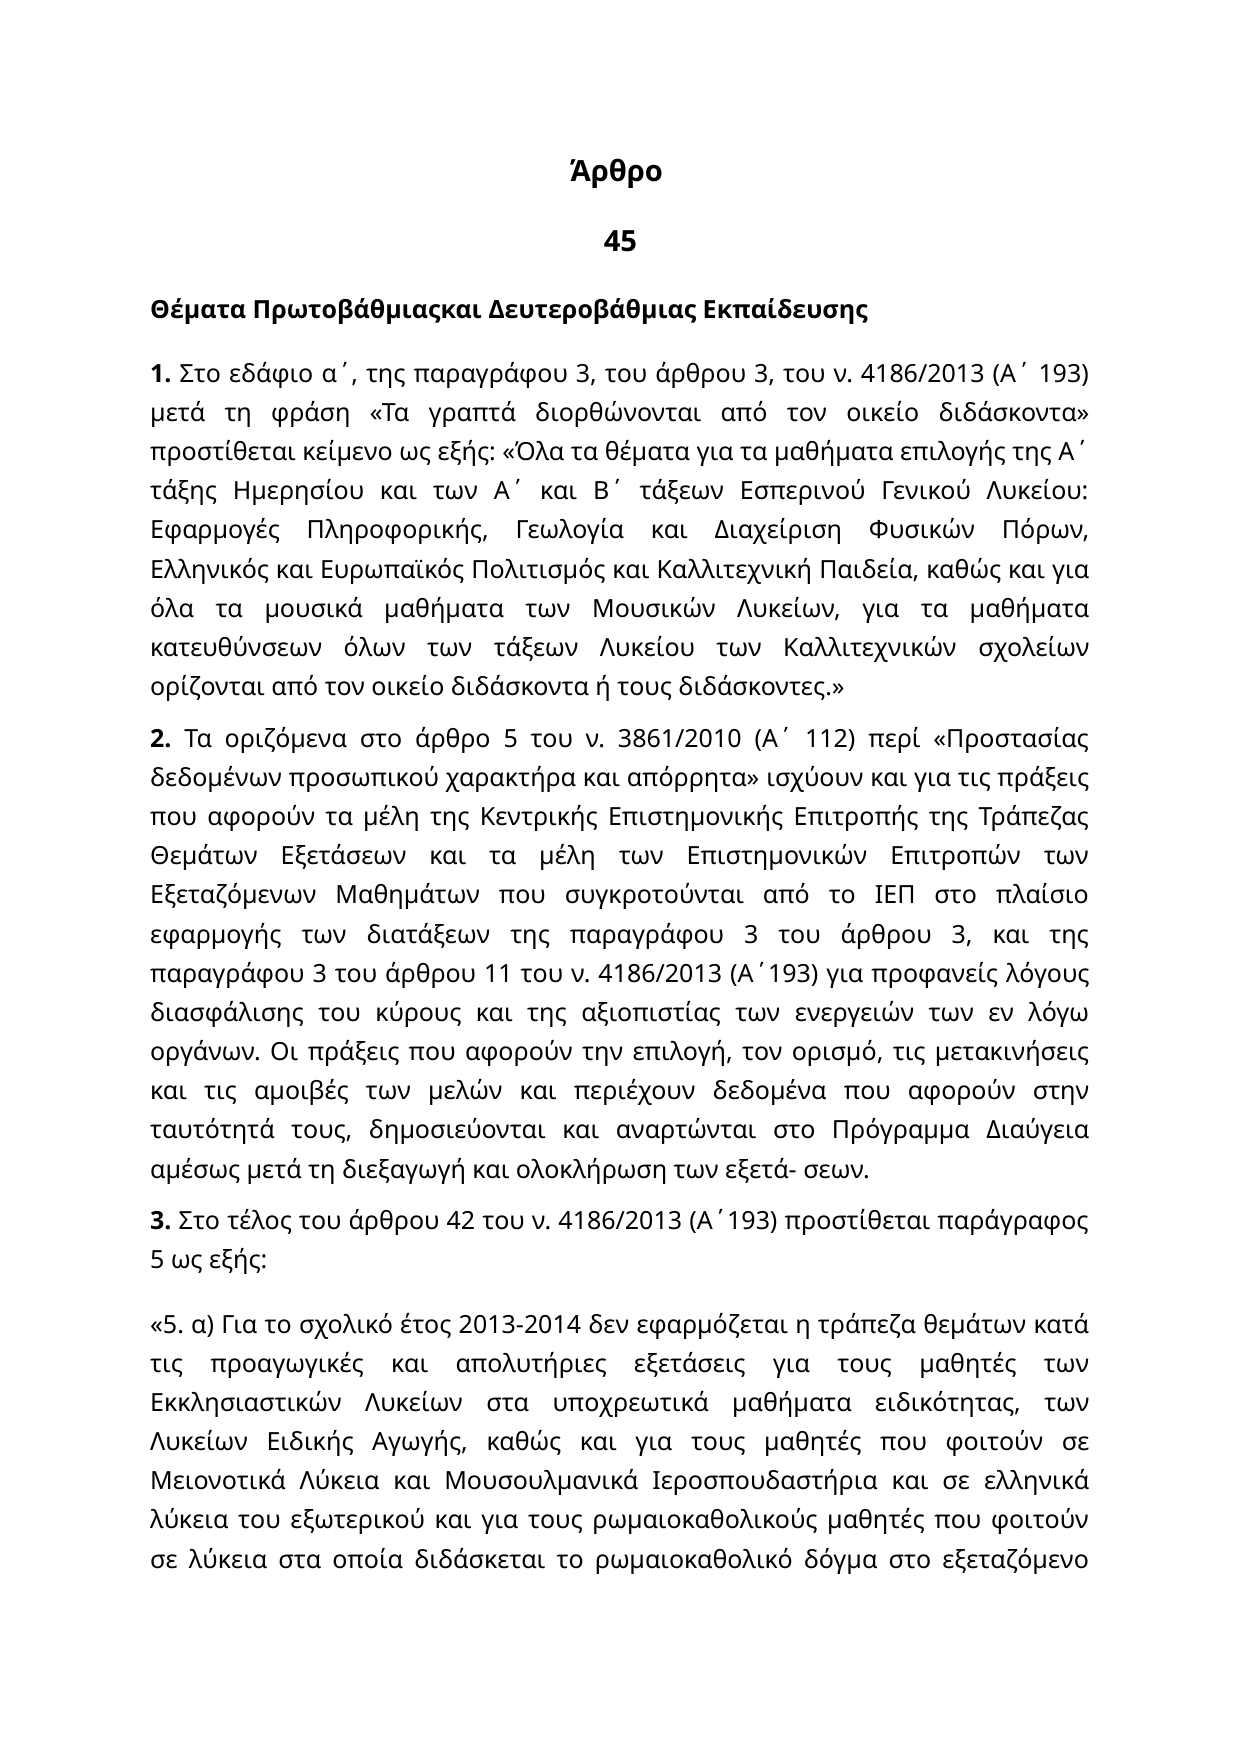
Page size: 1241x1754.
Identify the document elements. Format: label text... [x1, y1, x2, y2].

subtitle Άρθρο [150, 150, 1090, 190]
text 3. Στο τέλος του άρθρου 42 του ν. 4186/2013 (Α΄193) προστίθεται παράγραφος 5 ως εξής: [150, 1203, 1090, 1276]
subtitle 45 [150, 221, 1090, 260]
text 2. Τα οριζόμενα στο άρθρο 5 του ν. 3861/2010 (Α΄ 112) περί «Προστασίας δεδομένων προσωπικού χαρακτήρα και απόρρητα» ισχύουν και για τις πράξεις που αφορούν τα μέλη της Κεντρικής Επιστημονικής Επιτροπής της Τράπεζας Θεμάτων Εξετάσεων και τα μέλη των Επιστημονικών Επιτροπών των Εξεταζόμενων Μαθημάτων που συγκροτούνται από το ΙΕΠ στο πλαίσιο εφαρμογής των διατάξεων της παραγράφου 3 του άρθρου 3, και της παραγράφου 3 του άρθρου 11 του ν. 4186/2013 (Α΄193) για προφανείς λόγους διασφάλισης του κύρους και της αξιοπιστίας των ενεργειών των εν λόγω οργάνων. Οι πράξεις που αφορούν την επιλογή, τον ορισμό, τις μετακινήσεις και τις αμοιβές των μελών και περιέχουν δεδομένα που αφορούν στην ταυτότητά τους, δημοσιεύονται και αναρτώνται στο Πρόγραμμα Διαύγεια αμέσως μετά τη διεξαγωγή και ολοκλήρωση των εξετά- σεων. [150, 720, 1090, 1185]
text 1. Στο εδάφιο α΄, της παραγράφου 3, του άρθρου 3, του ν. 4186/2013 (Α΄ 193) μετά τη φράση «Τα γραπτά διορθώνονται από τον οικείο διδάσκοντα» προστίθεται κείμενο ως εξής: «Όλα τα θέματα για τα μαθήματα επιλογής της Α΄ τάξης Ημερησίου και των Α΄ και Β΄ τάξεων Εσπερινού Γενικού Λυκείου: Εφαρμογές Πληροφορικής, Γεωλογία και Διαχείριση Φυσικών Πόρων, Ελληνικός και Ευρωπαϊκός Πολιτισμός και Καλλιτεχνική Παιδεία, καθώς και για όλα τα μουσικά μαθήματα των Μουσικών Λυκείων, για τα μαθήματα κατευθύνσεων όλων των τάξεων Λυκείου των Καλλιτεχνικών σχολείων ορίζονται από τον οικείο διδάσκοντα ή τους διδάσκοντες.» [150, 355, 1090, 703]
text «5. α) Για το σχολικό έτος 2013-2014 δεν εφαρμόζεται η τράπεζα θεμάτων κατά τις προαγωγικές και απολυτήριες εξετάσεις για τους μαθητές των Εκκλησιαστικών Λυκείων στα υποχρεωτικά μαθήματα ειδικότητας, των Λυκείων Ειδικής Αγωγής, καθώς και για τους μαθητές που φοιτούν σε Μειονοτικά Λύκεια και Μουσουλμανικά Ιεροσπουδαστήρια και σε ελληνικά λύκεια του εξωτερικού και για τους ρωμαιοκαθολικούς μαθητές που φοιτούν σε λύκεια στα οποία διδάσκεται το ρωμαιοκαθολικό δόγμα στο εξεταζόμενο [150, 1306, 1090, 1575]
text Θέματα Πρωτοβάθμιαςκαι Δευτεροβάθμιας Εκπαίδευσης [150, 291, 1090, 325]
